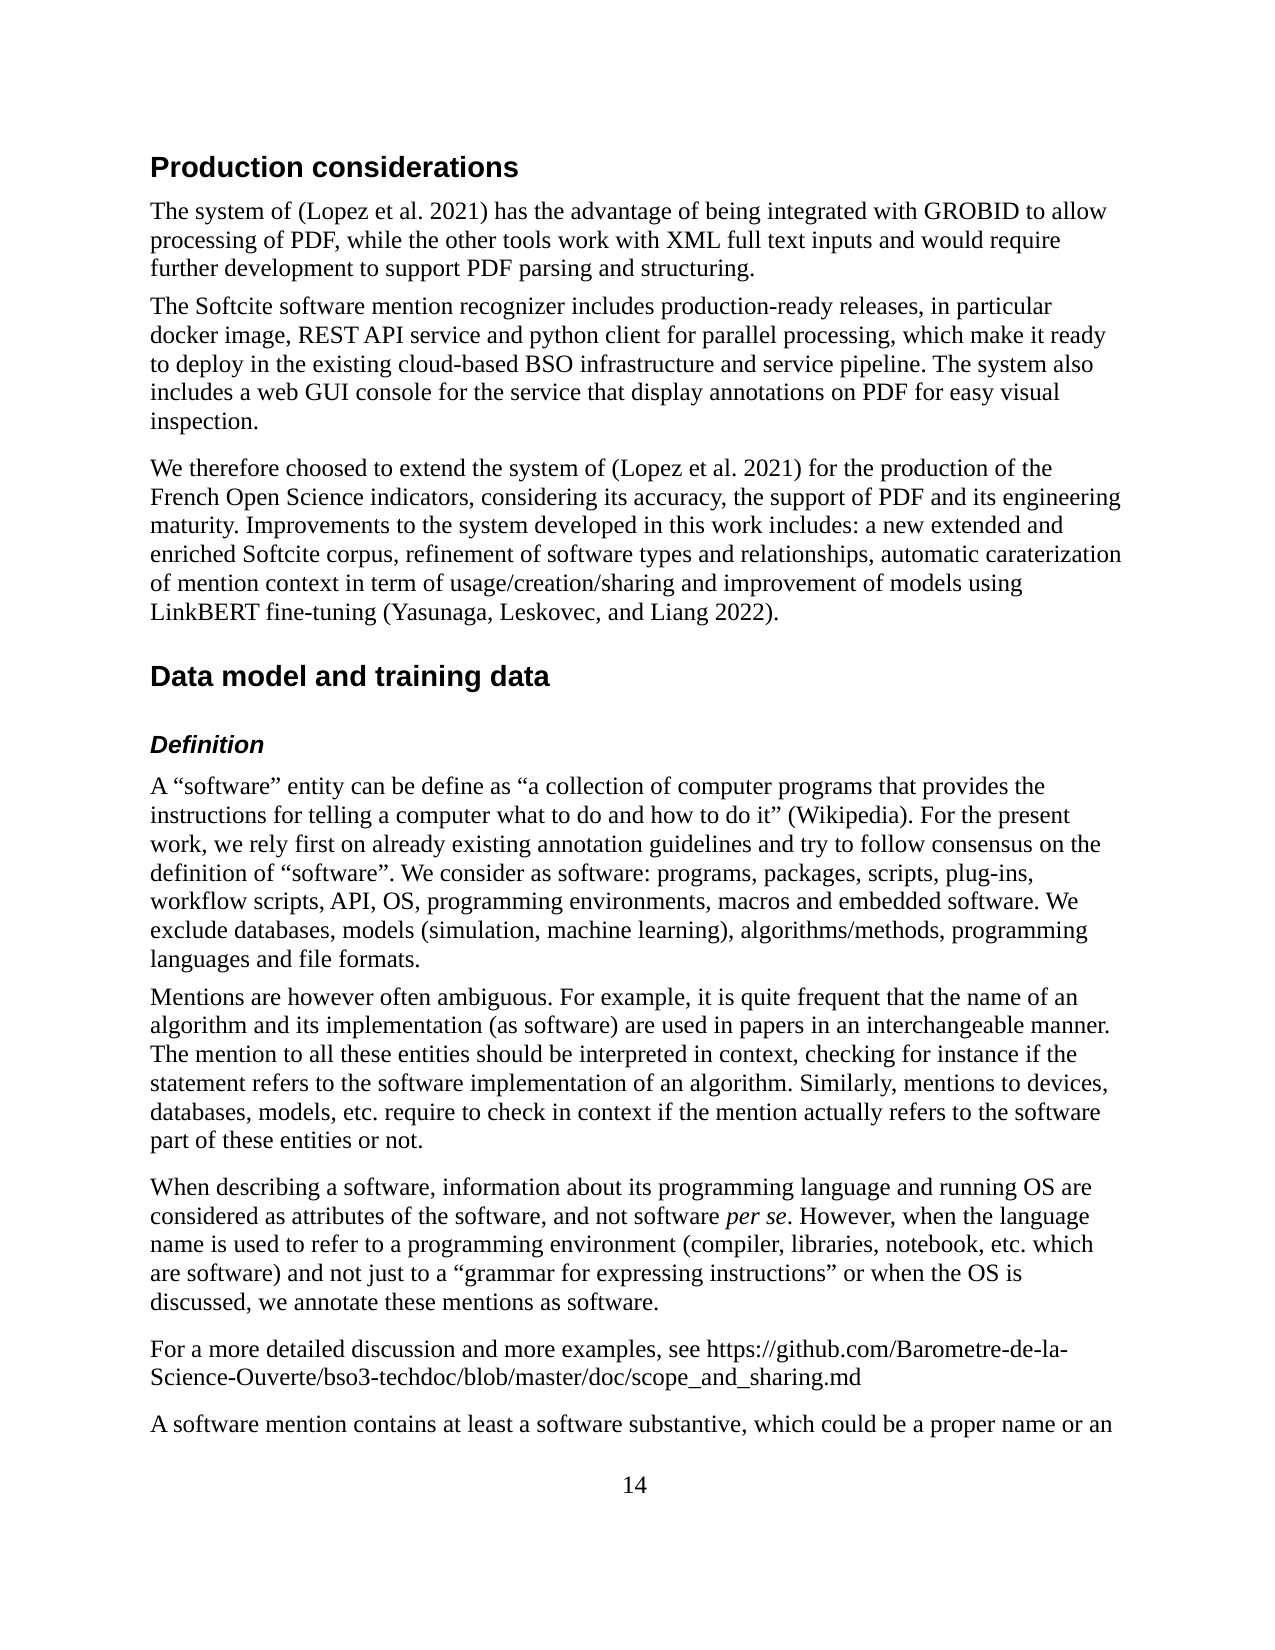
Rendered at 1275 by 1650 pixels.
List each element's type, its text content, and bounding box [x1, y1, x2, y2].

text The system of (Lopez et al. 2021) has the advantage of being integrated with GROBID to allow processing of PDF, while the other tools work with XML full text inputs and would require further development to support PDF parsing and structuring. [150, 196, 1125, 282]
subtitle Definition [150, 730, 1125, 759]
text Mentions are however often ambiguous. For example, it is quite frequent that the name of an algorithm and its implementation (as software) are used in papers in an interchangeable manner. The mention to all these entities should be interpreted in context, checking for instance if the statement refers to the software implementation of an algorithm. Similarly, mentions to devices, databases, models, etc. require to check in context if the mention actually refers to the software part of these entities or not. [150, 982, 1125, 1154]
text For a more detailed discussion and more examples, see https://github.com/Barometre-de-la-Science-Ouverte/bso3-techdoc/blob/master/doc/scope_and_sharing.md [150, 1334, 1125, 1391]
text When describing a software, information about its programming language and running OS are considered as attributes of the software, and not software per se. However, when the language name is used to refer to a programming environment (compiler, libraries, notebook, etc. which are software) and not just to a “grammar for expressing instructions” or when the OS is discussed, we annotate these mentions as software. [150, 1172, 1125, 1316]
text A software mention contains at least a software substantive, which could be a proper name or an [150, 1409, 1125, 1438]
subtitle Production considerations [150, 150, 1125, 183]
text We therefore choosed to extend the system of (Lopez et al. 2021) for the production of the French Open Science indicators, considering its accuracy, the support of PDF and its engineering maturity. Improvements to the system developed in this work includes: a new extended and enriched Softcite corpus, refinement of software types and relationships, automatic caraterization of mention context in term of usage/creation/sharing and improvement of models using LinkBERT fine-tuning (Yasunaga, Leskovec, and Liang 2022). [150, 453, 1125, 625]
subtitle Data model and training data [150, 659, 1125, 693]
text A “software” entity can be define as “a collection of computer programs that provides the instructions for telling a computer what to do and how to do it” (Wikipedia). For the present work, we rely first on already existing annotation guidelines and try to follow consensus on the definition of “software”. We consider as software: programs, packages, scripts, plug-ins, workflow scripts, API, OS, programming environments, macros and embedded software. We exclude databases, models (simulation, machine learning), algorithms/methods, programming languages and file formats. [150, 771, 1125, 973]
text The Softcite software mention recognizer includes production-ready releases, in particular docker image, REST API service and python client for parallel processing, which make it ready to deploy in the existing cloud-based BSO infrastructure and service pipeline. The system also includes a web GUI console for the service that display annotations on PDF for easy visual inspection. [150, 291, 1125, 435]
